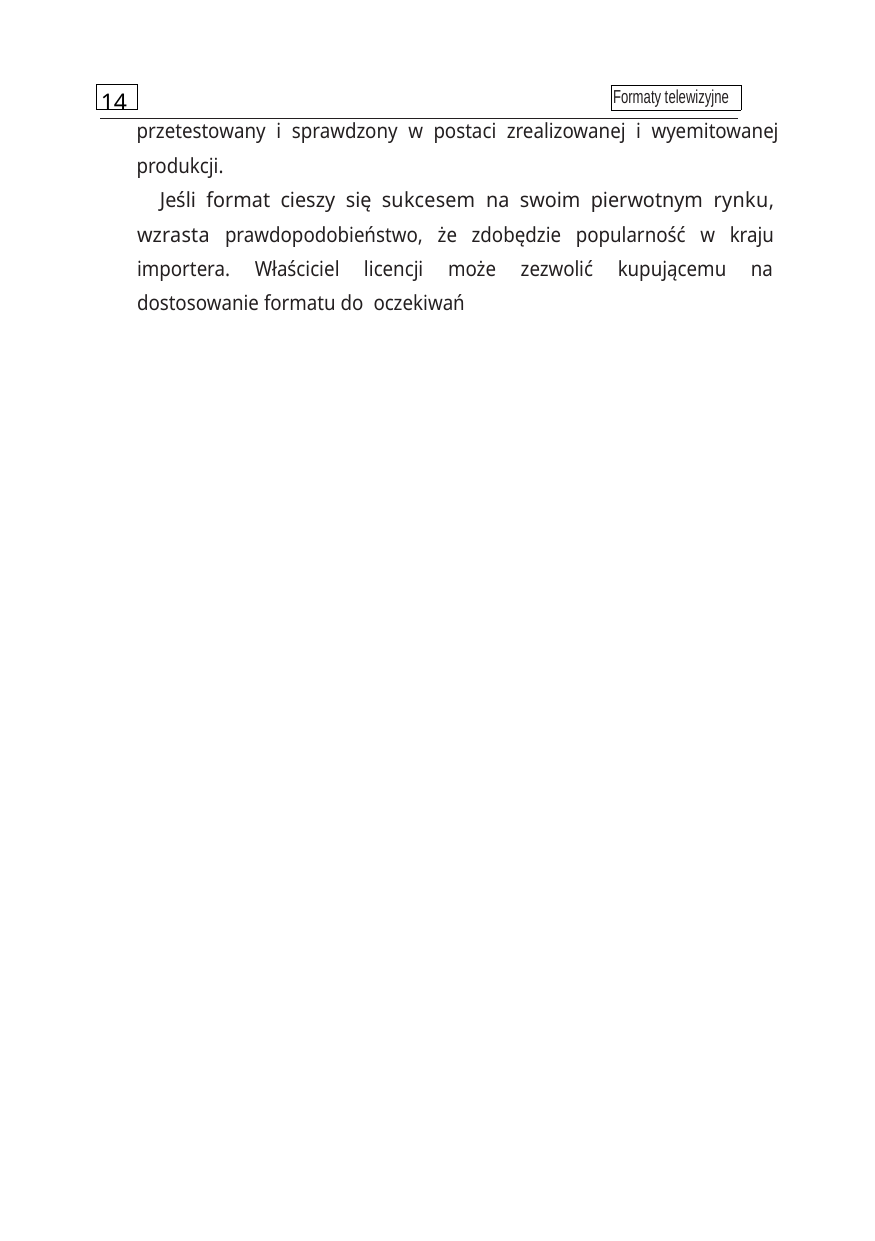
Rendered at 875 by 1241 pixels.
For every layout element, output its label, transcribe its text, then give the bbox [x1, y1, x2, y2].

text przetestowany i sprawdzony w postaci zrealizowanej i wyemitowanej produkcji. [136, 117, 779, 179]
text Jeśli format cieszy się sukcesem na swoim pierwotnym rynku, wzrasta prawdopodobieństwo, że zdobędzie popularność w kraju importera. Właściciel licencji może zezwolić kupującemu na dostosowanie formatu do oczekiwań [137, 185, 774, 317]
